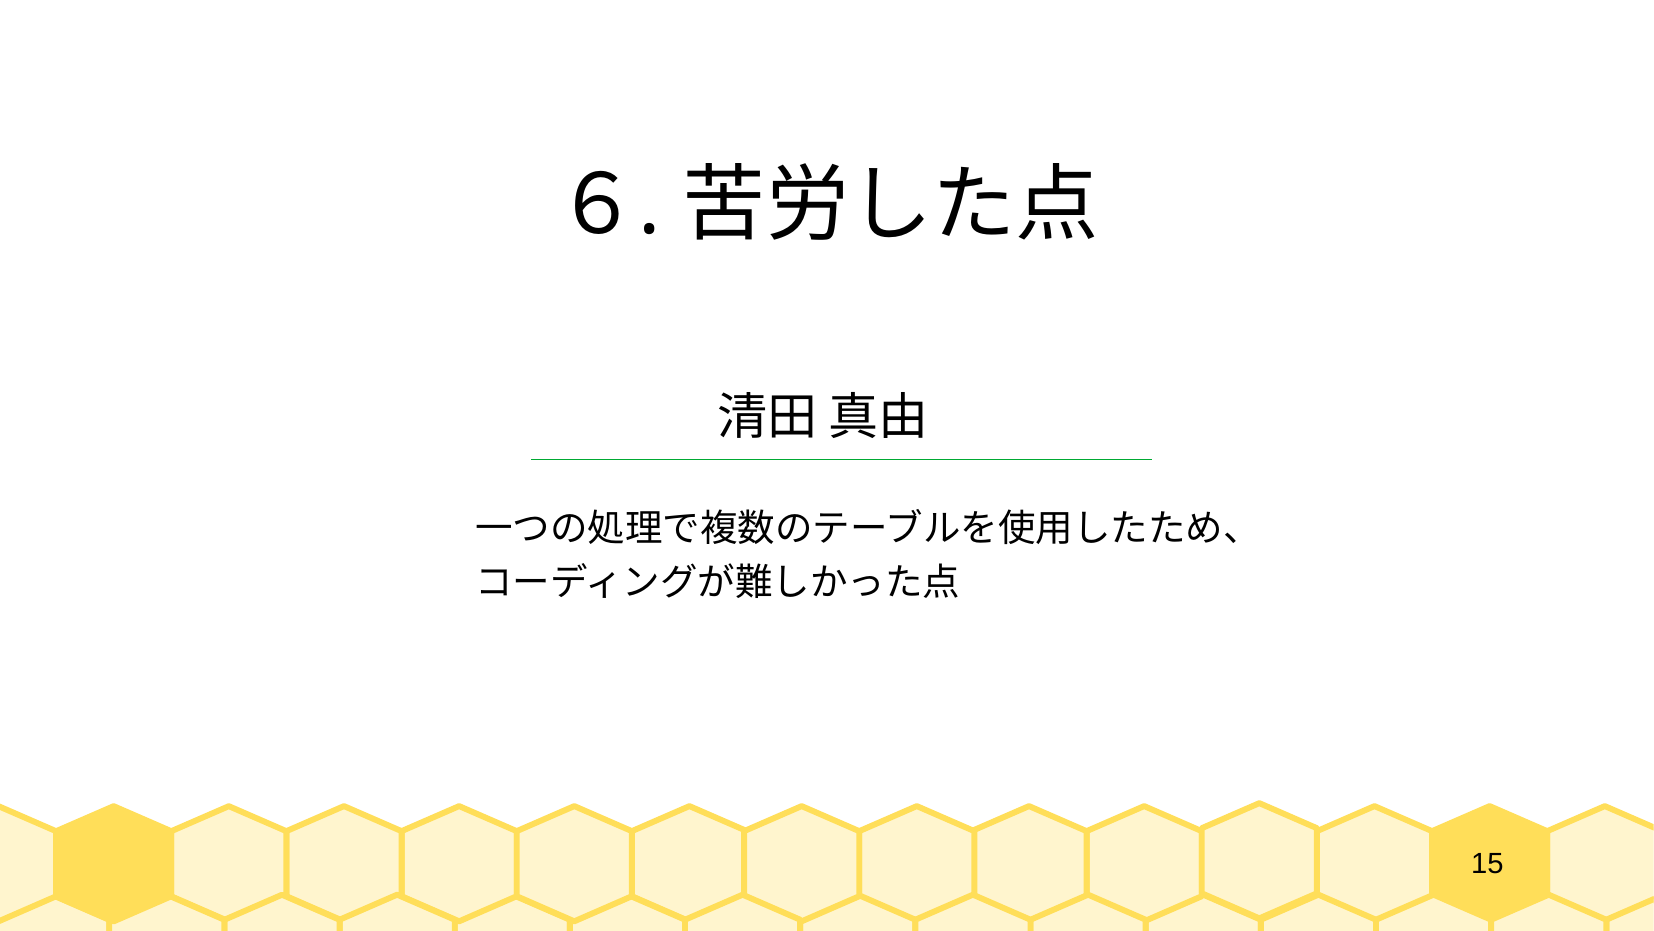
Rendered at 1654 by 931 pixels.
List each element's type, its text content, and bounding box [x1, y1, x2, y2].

text_box 一つの処理で複数のテーブルを使用したため、 コーディングが難しかった点 [460, 447, 1294, 596]
text_box 清田 真由 [632, 378, 946, 447]
title ６. 苦労した点 [83, 119, 1572, 276]
